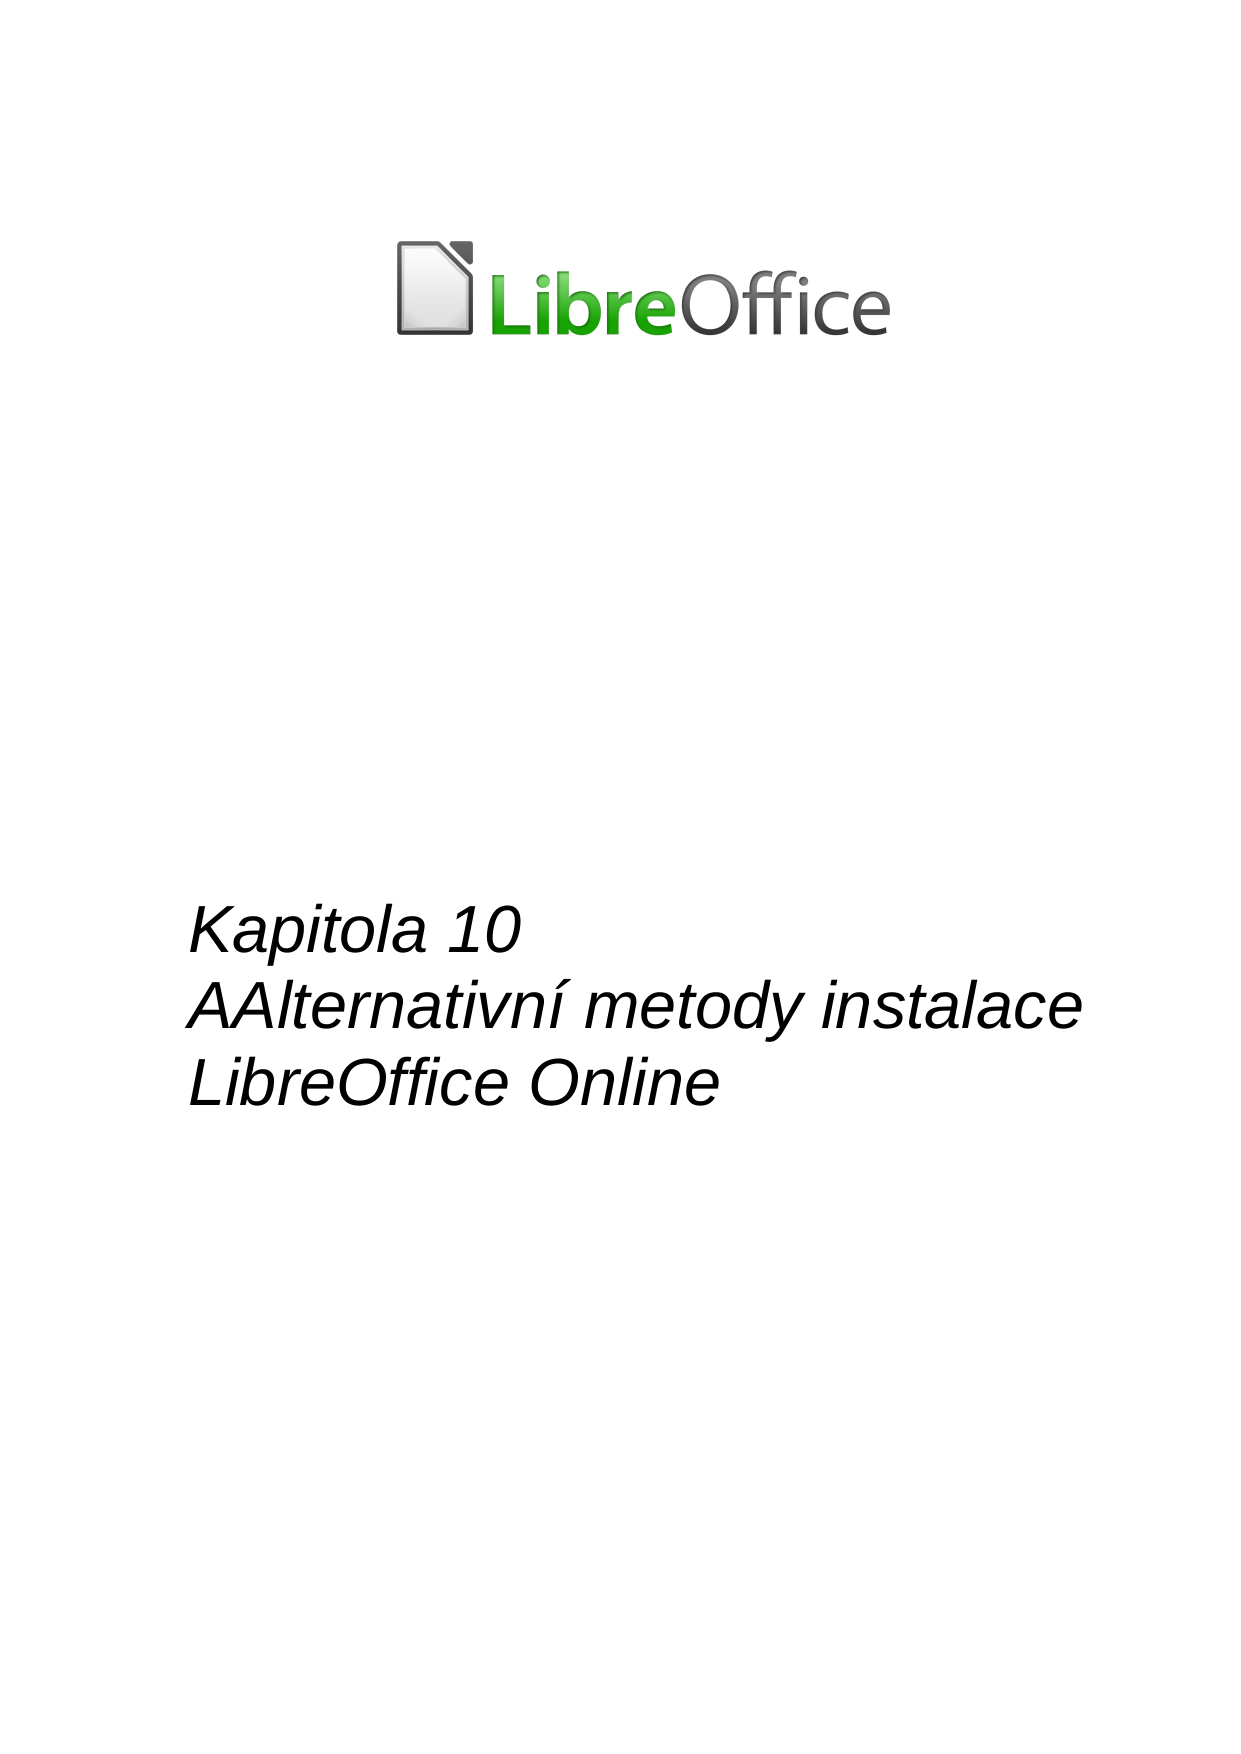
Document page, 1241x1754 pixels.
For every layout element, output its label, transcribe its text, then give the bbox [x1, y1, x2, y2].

title Kapitola 10 AAlternativní metody instalace LibreOffice Online [188, 889, 1098, 1119]
picture [392, 236, 893, 342]
